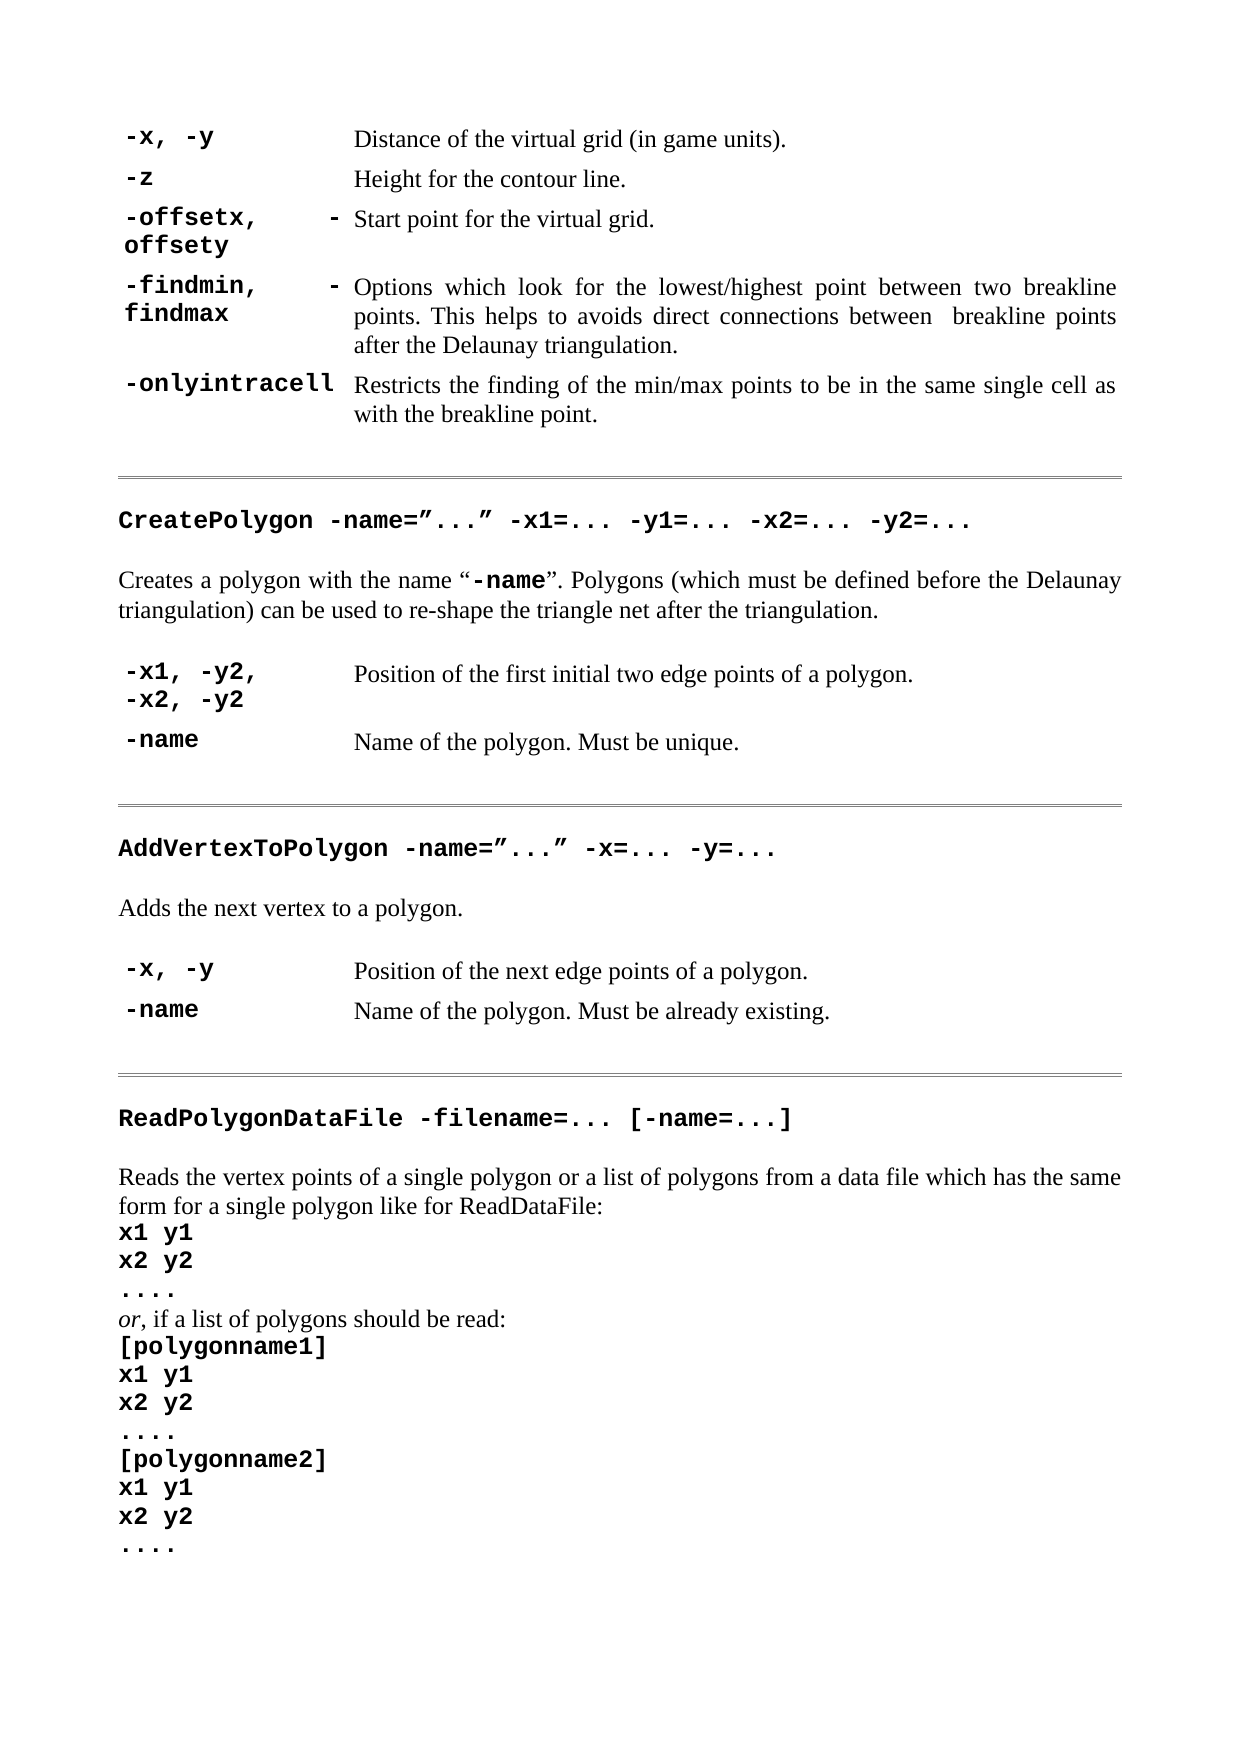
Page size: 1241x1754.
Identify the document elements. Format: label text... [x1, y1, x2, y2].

text x1 y1 [118, 1362, 1122, 1390]
text .... [118, 1418, 1122, 1447]
text .... [118, 1532, 1122, 1560]
text x1 y1 [118, 1219, 1122, 1248]
table_header Distance of the virtual grid (in game units). [348, 118, 1123, 158]
table_cell -onlyintracell [118, 364, 348, 433]
text x2 y2 [118, 1390, 1122, 1418]
table_cell -offsetx, -offsety [118, 199, 348, 267]
text Reads the vertex points of a single polygon or a list of polygons from a data file which has the same form for a single polygon like for ReadDataFile: [118, 1162, 1122, 1219]
table_cell -findmin, -findmax [118, 267, 348, 364]
table_header -x, -y [118, 118, 348, 158]
text CreatePolygon -name=”...” -x1=... -y1=... -x2=... -y2=... [118, 508, 1122, 536]
text ReadPolygonDataFile -filename=... [-name=...] [118, 1105, 1122, 1134]
text x2 y2 [118, 1503, 1122, 1532]
table_cell -z [118, 158, 348, 198]
table_cell Restricts the finding of the min/max points to be in the same single cell as with the breakline point. [348, 364, 1123, 433]
table_cell -name [118, 721, 348, 761]
table_cell Name of the polygon. Must be already existing. [348, 990, 1123, 1031]
table_header -x, -y [118, 950, 348, 990]
table_cell Name of the polygon. Must be unique. [348, 721, 1123, 761]
table_cell Options which look for the lowest/highest point between two breakline points. This helps to avoids direct connections between breakline points after the Delaunay triangulation. [348, 267, 1123, 364]
table_cell -name [118, 990, 348, 1031]
text [polygonname1] [118, 1333, 1122, 1362]
table_cell Height for the contour line. [348, 158, 1123, 198]
table_header Position of the first initial two edge points of a polygon. [348, 653, 1123, 721]
table_header -x1, -y2, -x2, -y2 [118, 653, 348, 721]
text or, if a list of polygons should be read: [118, 1304, 1122, 1333]
text x1 y1 [118, 1475, 1122, 1503]
text [polygonname2] [118, 1447, 1122, 1475]
text .... [118, 1276, 1122, 1304]
table_header Position of the next edge points of a polygon. [348, 950, 1123, 990]
table_cell Start point for the virtual grid. [348, 199, 1123, 267]
text Creates a polygon with the name “-name”. Polygons (which must be defined before the Delaunay triangulation) can be used to re-shape the triangle net after the triangulation. [118, 565, 1122, 624]
text Adds the next vertex to a polygon. [118, 893, 1122, 921]
text AddVertexToPolygon -name=”...” -x=... -y=... [118, 836, 1122, 864]
text x2 y2 [118, 1248, 1122, 1276]
